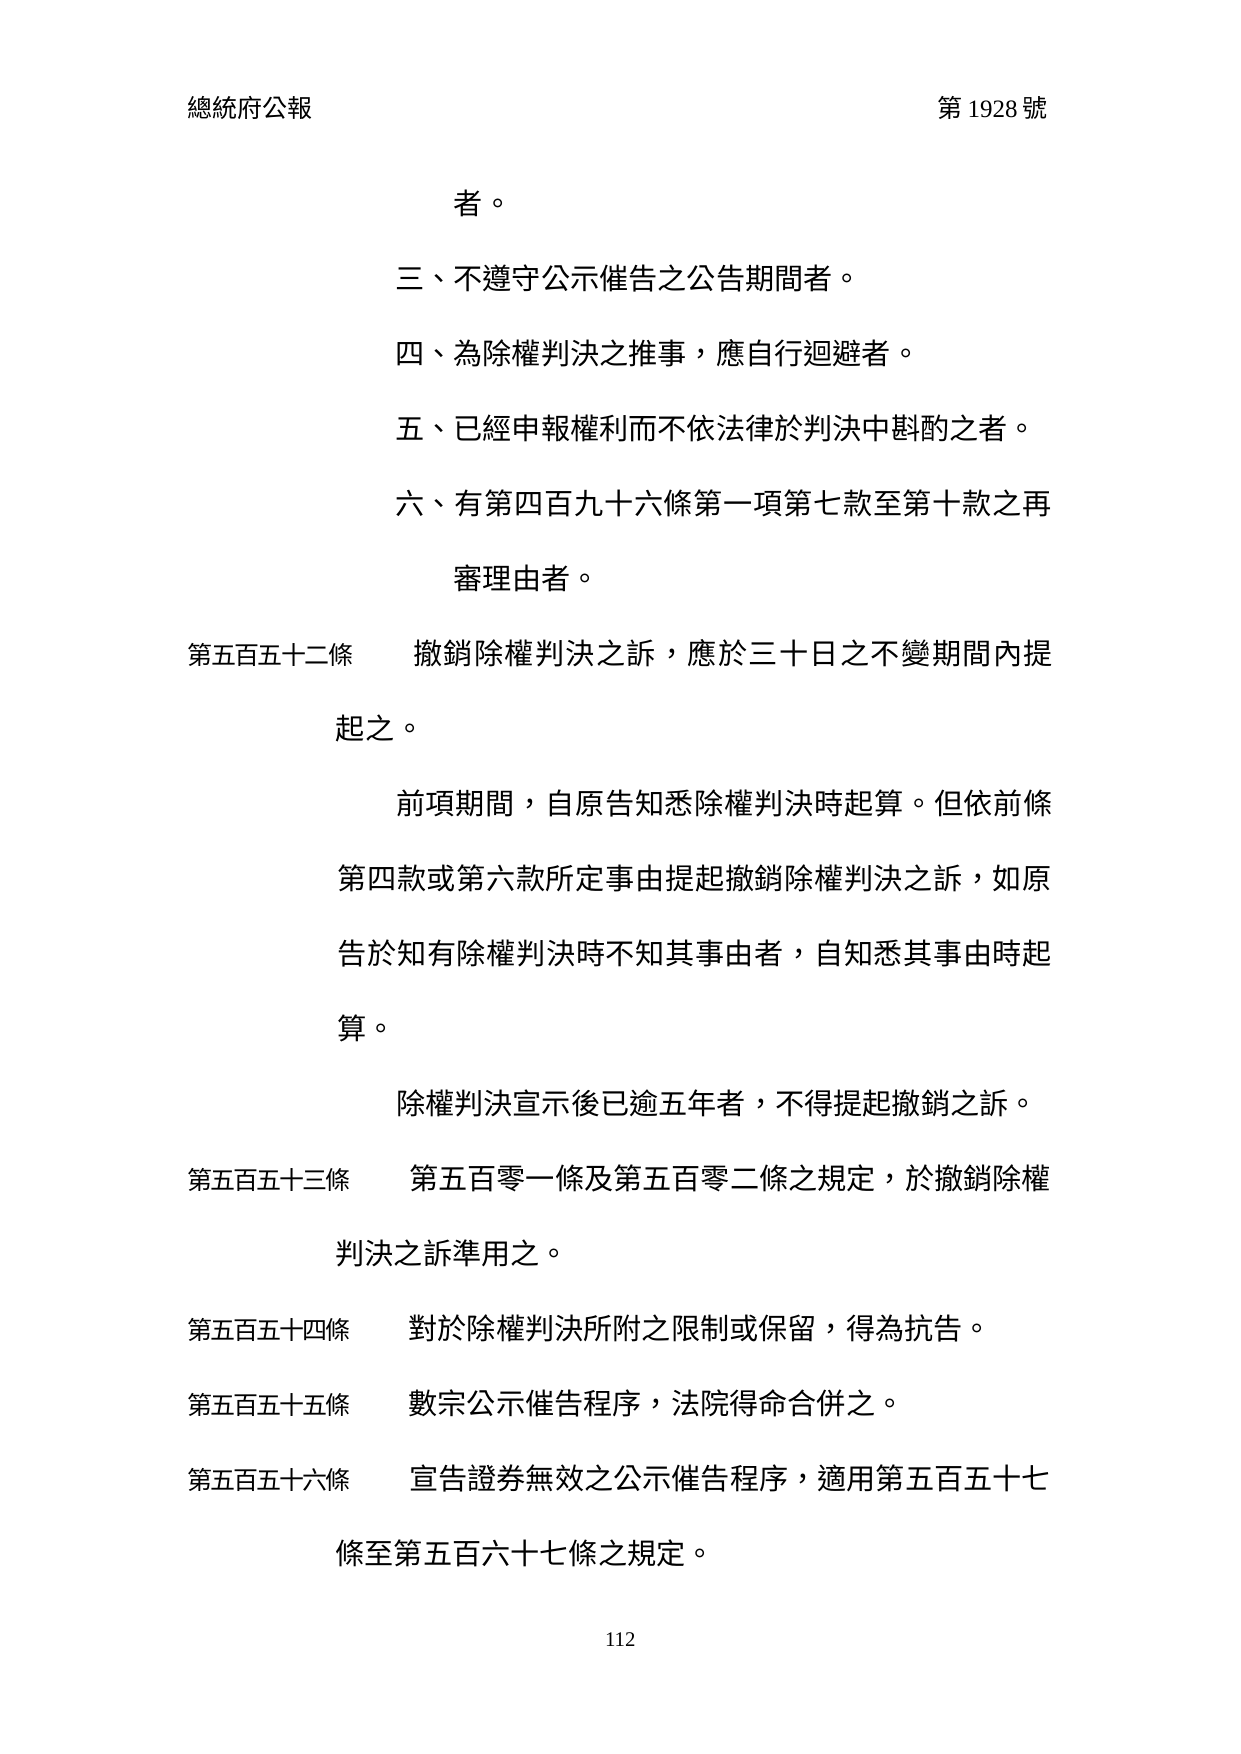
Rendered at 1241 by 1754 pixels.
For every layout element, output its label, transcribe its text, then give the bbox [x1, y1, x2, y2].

text 五、已經申報權利而不依法律於判決中斟酌之者。 [395, 389, 1053, 464]
text 第五百五十四條 對於除權判決所附之限制或保留，得為抗告。 [187, 1289, 1053, 1364]
text 者。 [395, 164, 1053, 239]
text 前項期間，自原告知悉除權判決時起算。但依前條第四款或第六款所定事由提起撤銷除權判決之訴，如原告於知有除權判決時不知其事由者，自知悉其事由時起算。 [337, 764, 1053, 1064]
text 第五百五十二條 撤銷除權判決之訴，應於三十日之不變期間內提起之。 [187, 614, 1053, 764]
text 四、為除權判決之推事，應自行迴避者。 [395, 314, 1053, 389]
text 三、不遵守公示催告之公告期間者。 [395, 239, 1053, 314]
text 除權判決宣示後已逾五年者，不得提起撤銷之訴。 [337, 1064, 1053, 1139]
text 第五百五十三條 第五百零一條及第五百零二條之規定，於撤銷除權判決之訴準用之。 [187, 1139, 1053, 1289]
text 六、有第四百九十六條第一項第七款至第十款之再審理由者。 [395, 464, 1053, 614]
text 第五百五十六條 宣告證券無效之公示催告程序，適用第五百五十七條至第五百六十七條之規定。 [187, 1439, 1053, 1589]
text 第五百五十五條 數宗公示催告程序，法院得命合併之。 [187, 1364, 1053, 1439]
